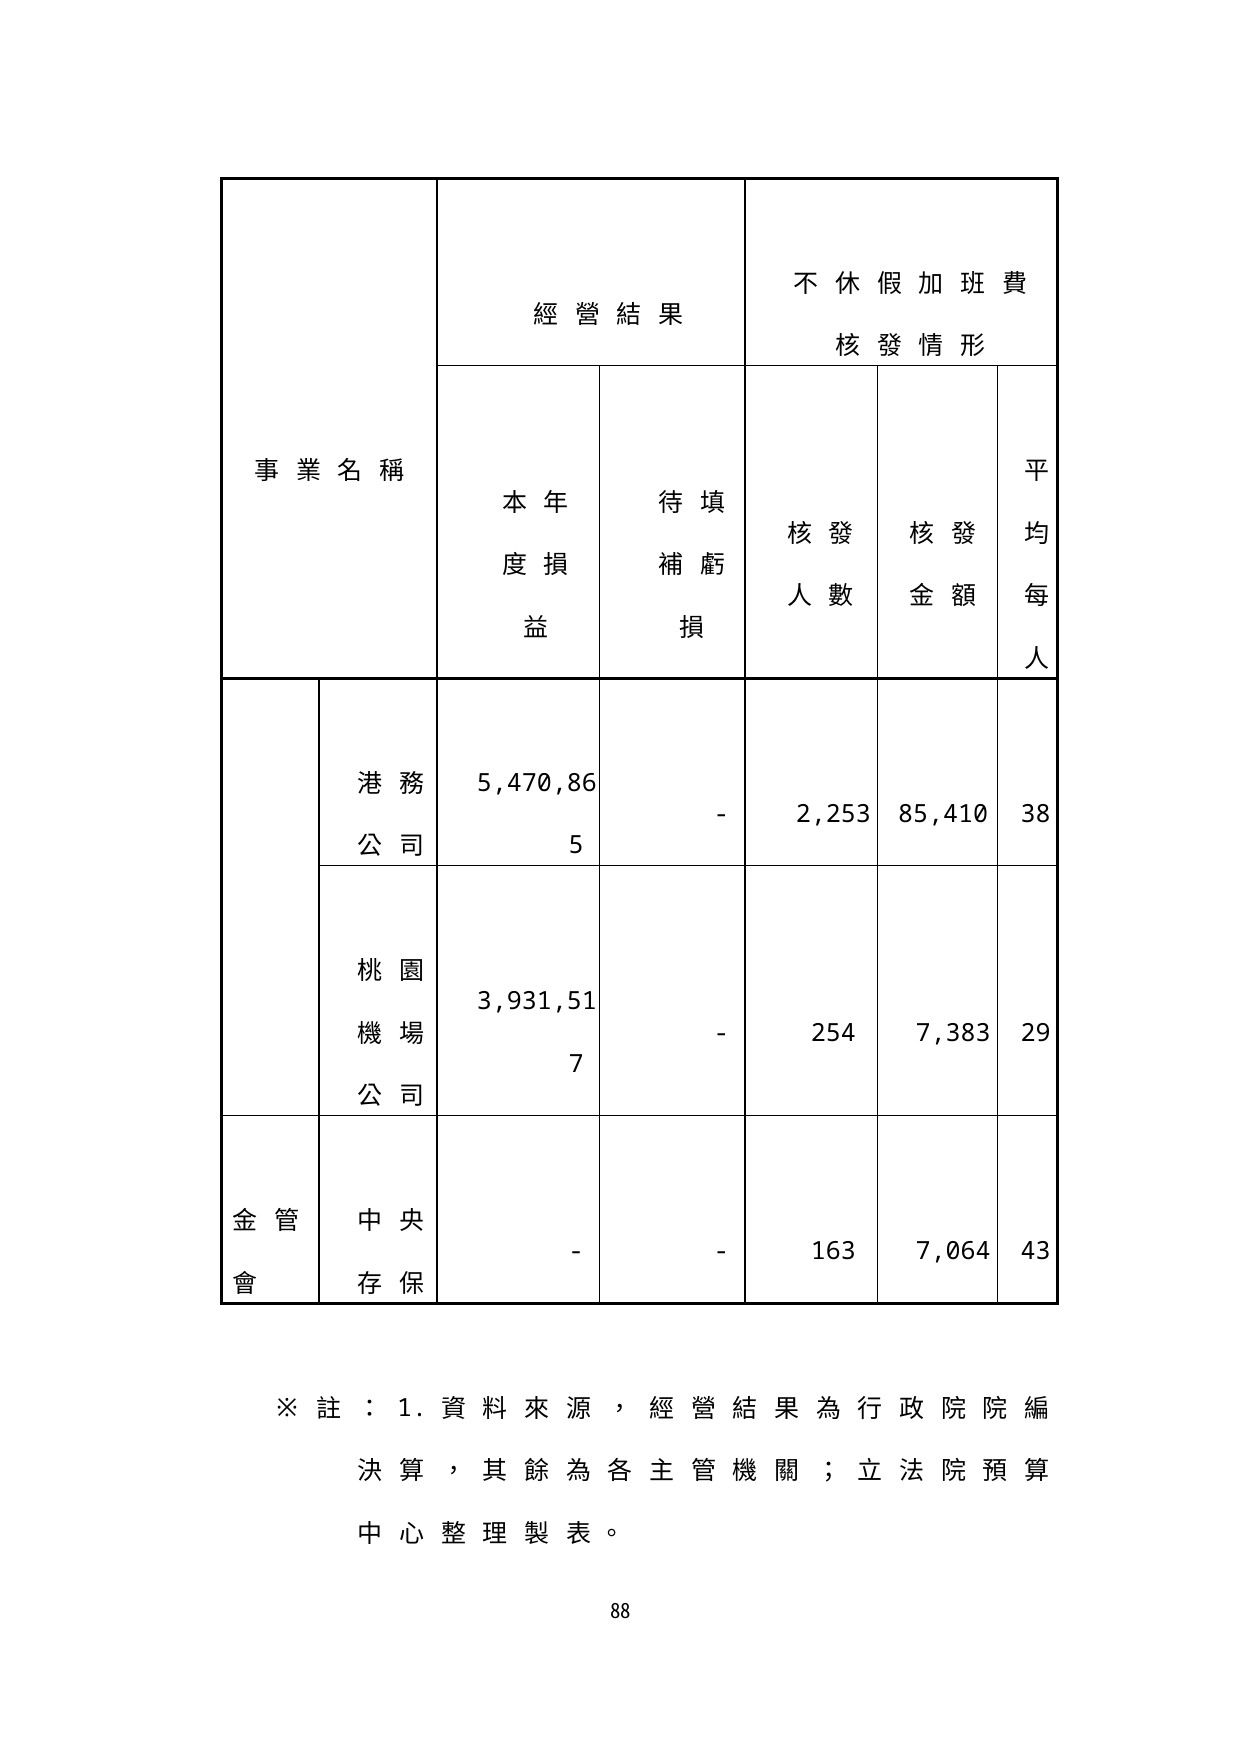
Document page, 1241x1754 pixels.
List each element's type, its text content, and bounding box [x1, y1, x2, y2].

table_cell 43 [998, 1116, 1056, 1302]
table_cell 254 [746, 866, 877, 1115]
table_cell 7,064 [878, 1116, 997, 1302]
table_cell 29 [998, 866, 1056, 1115]
table_cell 核發金額 [878, 366, 997, 677]
table_header 經營結果 [438, 180, 744, 365]
table_cell - [600, 866, 744, 1115]
table_cell - [600, 680, 744, 865]
table_cell 163 [746, 1116, 877, 1302]
table_cell 平均每人 [998, 366, 1056, 677]
table_cell 7,383 [878, 866, 997, 1115]
table_cell 桃園機場公司 [320, 866, 436, 1115]
table_cell [223, 680, 318, 1115]
table_cell 5,470,865 [438, 680, 599, 865]
table_cell 金管會 [223, 1116, 318, 1302]
table_cell 85,410 [878, 680, 997, 865]
table_cell 3,931,517 [438, 866, 599, 1115]
table_cell 2,253 [746, 680, 877, 865]
table_cell 待填補虧損 [600, 366, 744, 677]
table_cell - [438, 1116, 599, 1302]
table_cell - [600, 1116, 744, 1302]
table_header 不休假加班費核發情形 [746, 180, 1056, 365]
table_cell 38 [998, 680, 1056, 865]
text ※註：1.資料來源，經營結果為行政院院編決算，其餘為各主管機關；立法院預算中心整理製表。 [232, 1365, 1058, 1552]
table_cell 本年度損益 [438, 366, 599, 677]
table_header 事業名稱 [223, 180, 436, 677]
table_cell 核發人數 [746, 366, 877, 677]
table_cell 港務公司 [320, 680, 436, 865]
table_cell 中央存保 [320, 1116, 436, 1302]
